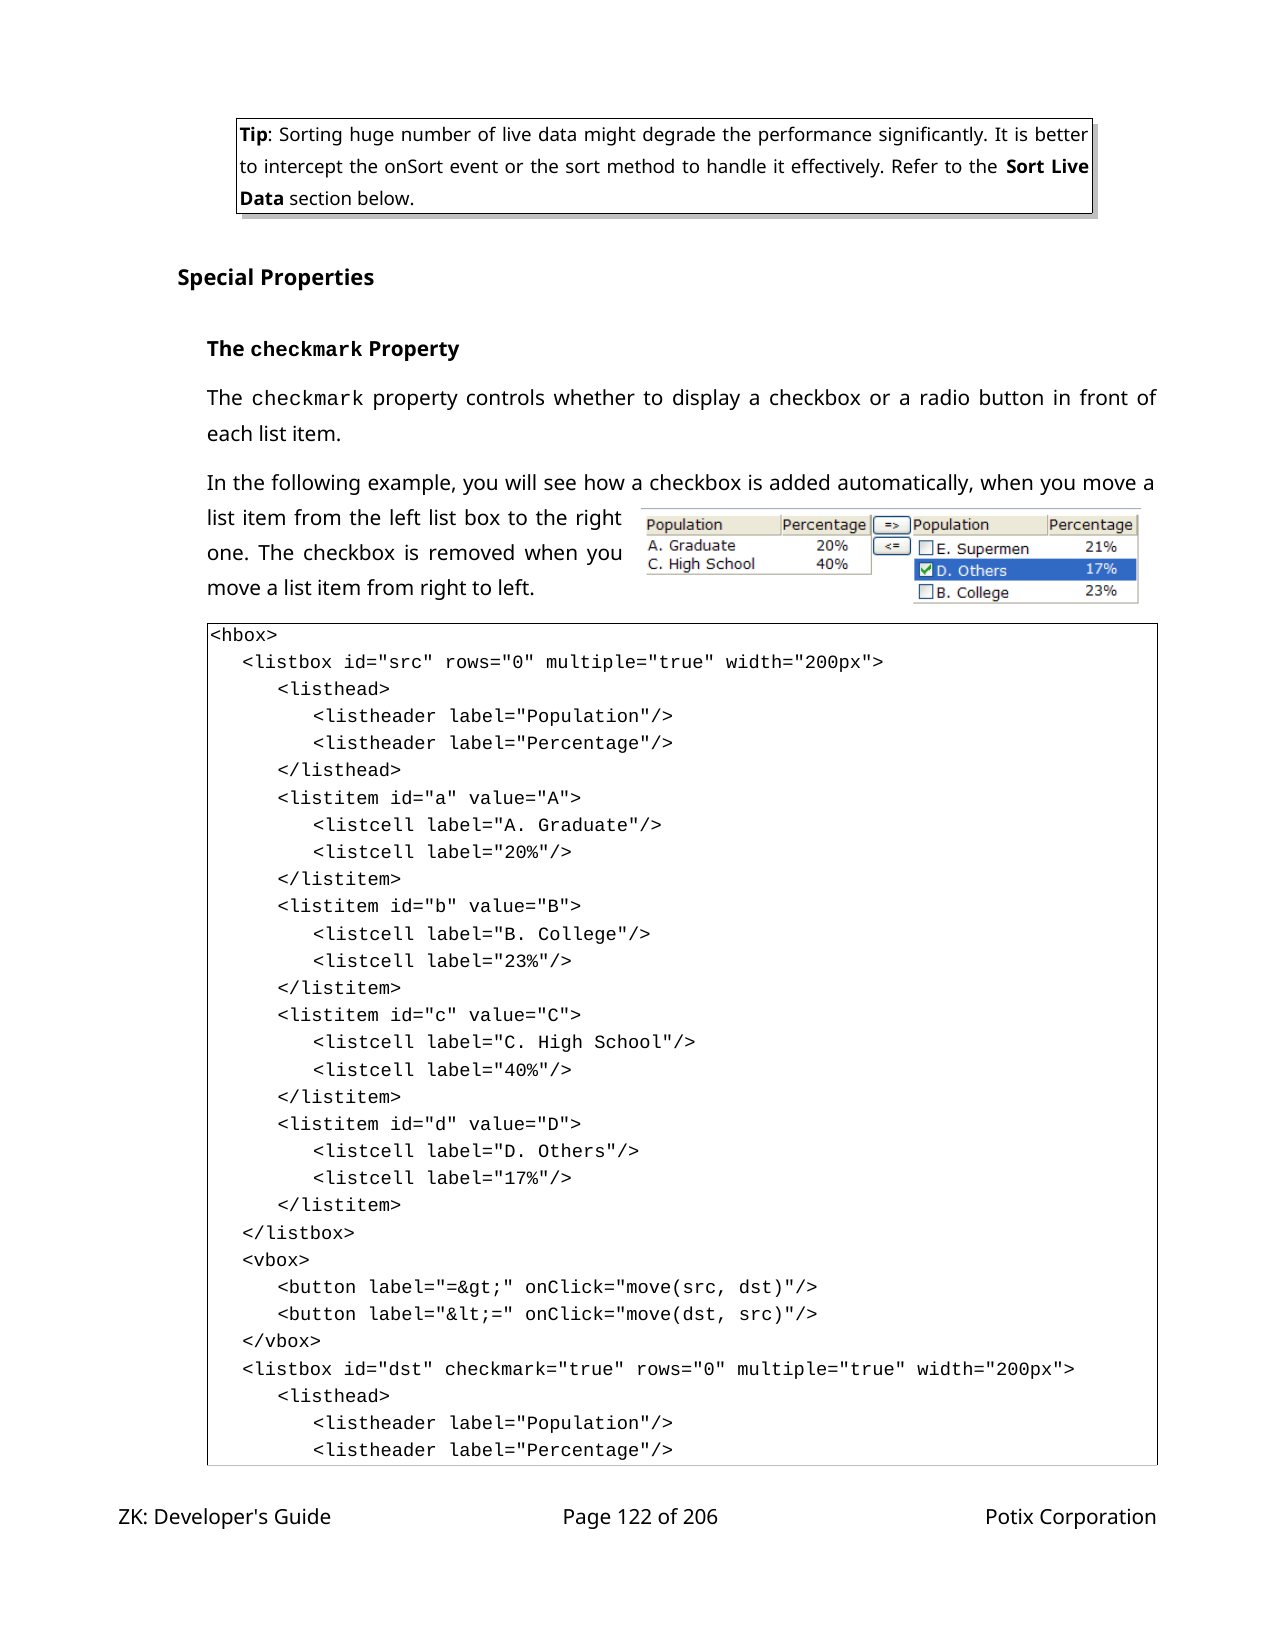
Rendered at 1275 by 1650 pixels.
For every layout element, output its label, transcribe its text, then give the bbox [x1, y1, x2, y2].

text <listitem id="b" value="B"> [208, 894, 1157, 918]
text In the following example, you will see how a checkbox is added automatically, when you move a list item from the left list box to the right one. The checkbox is removed when you move a list item from right to left. [207, 468, 1157, 602]
text <listitem id="c" value="C"> [208, 1003, 1157, 1027]
text </listitem> [208, 1193, 1157, 1218]
text <listcell label="23%"/> [208, 949, 1157, 973]
text <listheader label="Percentage"/> [208, 731, 1157, 755]
text Tip: Sorting huge number of live data might degrade the performance significantly. It is better to intercept the onSort event or the sort method to handle it effectively. Refer to the Sort Live Data section below. [237, 119, 1092, 213]
text <button label="=&gt;" onClick="move(src, dst)"/> [208, 1275, 1157, 1299]
text </vbox> [208, 1329, 1157, 1353]
text <listcell label="B. College"/> [208, 921, 1157, 946]
text <hbox> [208, 624, 1157, 647]
text <listcell label="D. Others"/> [208, 1139, 1157, 1163]
text <listheader label="Percentage"/> [208, 1438, 1157, 1465]
text <listbox id="dst" checkmark="true" rows="0" multiple="true" width="200px"> [208, 1356, 1157, 1381]
text <listcell label="20%"/> [208, 840, 1157, 864]
text </listhead> [208, 758, 1157, 783]
text <listbox id="src" rows="0" multiple="true" width="200px"> [208, 649, 1157, 674]
text <listheader label="Population"/> [208, 704, 1157, 728]
text <listitem id="d" value="D"> [208, 1112, 1157, 1136]
subtitle Special Properties [177, 262, 1157, 292]
text <button label="&lt;=" onClick="move(dst, src)"/> [208, 1302, 1157, 1326]
text <listheader label="Population"/> [208, 1411, 1157, 1435]
text <listcell label="A. Graduate"/> [208, 813, 1157, 837]
text </listitem> [208, 1084, 1157, 1109]
text <listcell label="40%"/> [208, 1057, 1157, 1082]
text </listitem> [208, 976, 1157, 1000]
subtitle The checkmark Property [207, 334, 1157, 363]
text <listcell label="17%"/> [208, 1166, 1157, 1190]
picture [640, 508, 1142, 606]
text <listhead> [208, 677, 1157, 701]
text </listitem> [208, 867, 1157, 891]
text The checkmark property controls whether to display a checkbox or a radio button in front of each list item. [207, 383, 1157, 447]
text </listbox> [208, 1221, 1157, 1245]
text <vbox> [208, 1248, 1157, 1272]
text <listcell label="C. High School"/> [208, 1030, 1157, 1054]
text <listitem id="a" value="A"> [208, 786, 1157, 810]
text <listhead> [208, 1384, 1157, 1408]
